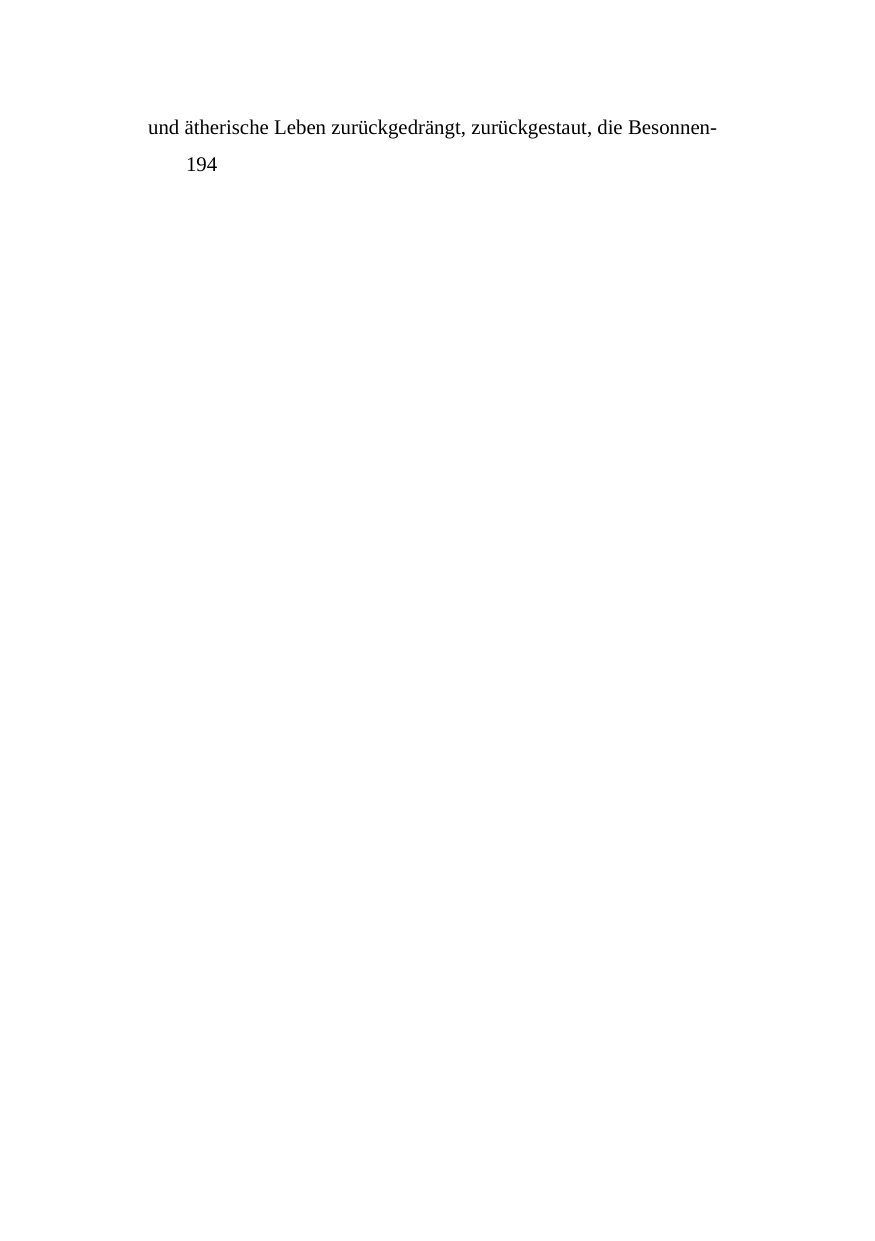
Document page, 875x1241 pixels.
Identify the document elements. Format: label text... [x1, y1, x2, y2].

text 194 [186, 152, 732, 176]
text und ätherische Leben zurückgedrängt, zurückgestaut, die Besonnen- [148, 115, 732, 139]
